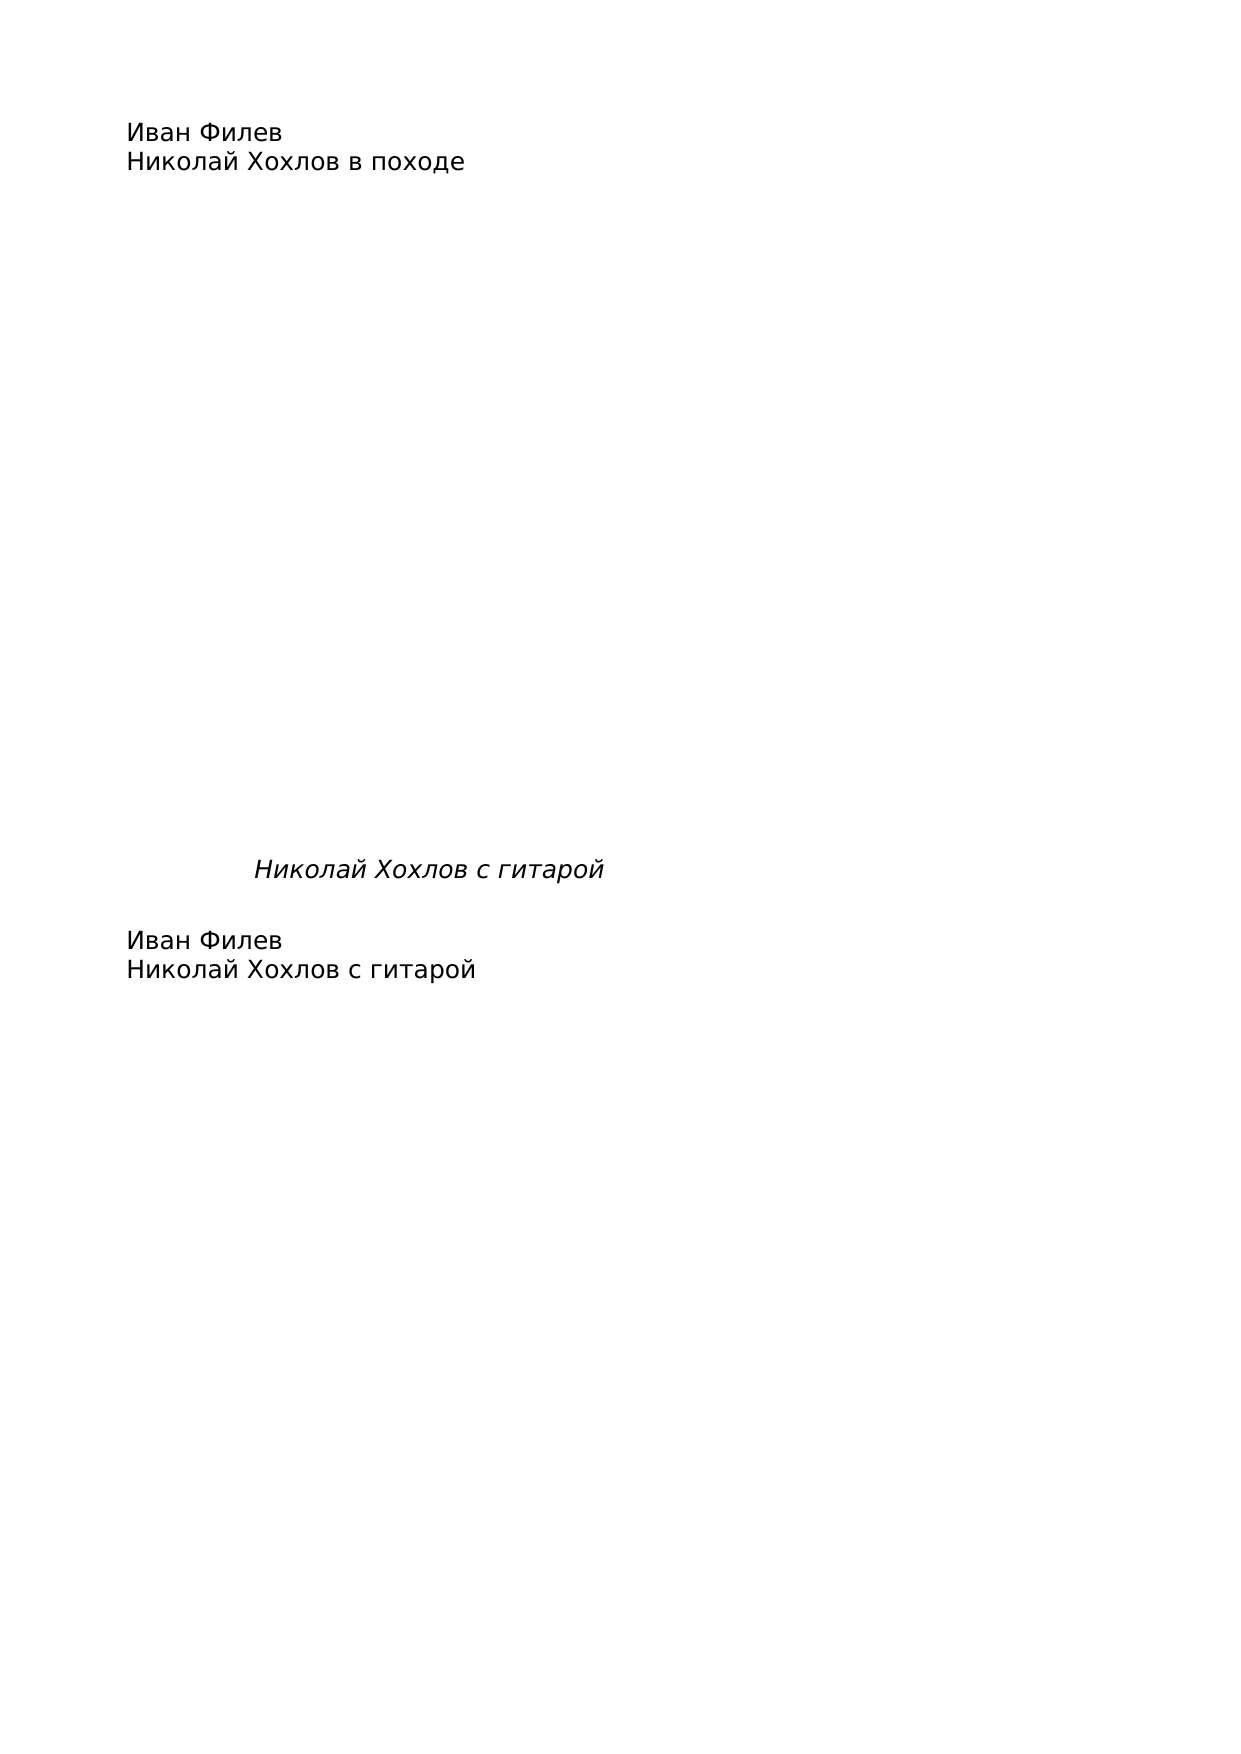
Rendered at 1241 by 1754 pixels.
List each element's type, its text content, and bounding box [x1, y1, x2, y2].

text Иван Филев Николай Хохлов в походе [118, 118, 1122, 206]
text Иван Филев Николай Хохлов с гитарой [118, 897, 1122, 1014]
text Николай Хохлов с гитарой [118, 231, 743, 885]
